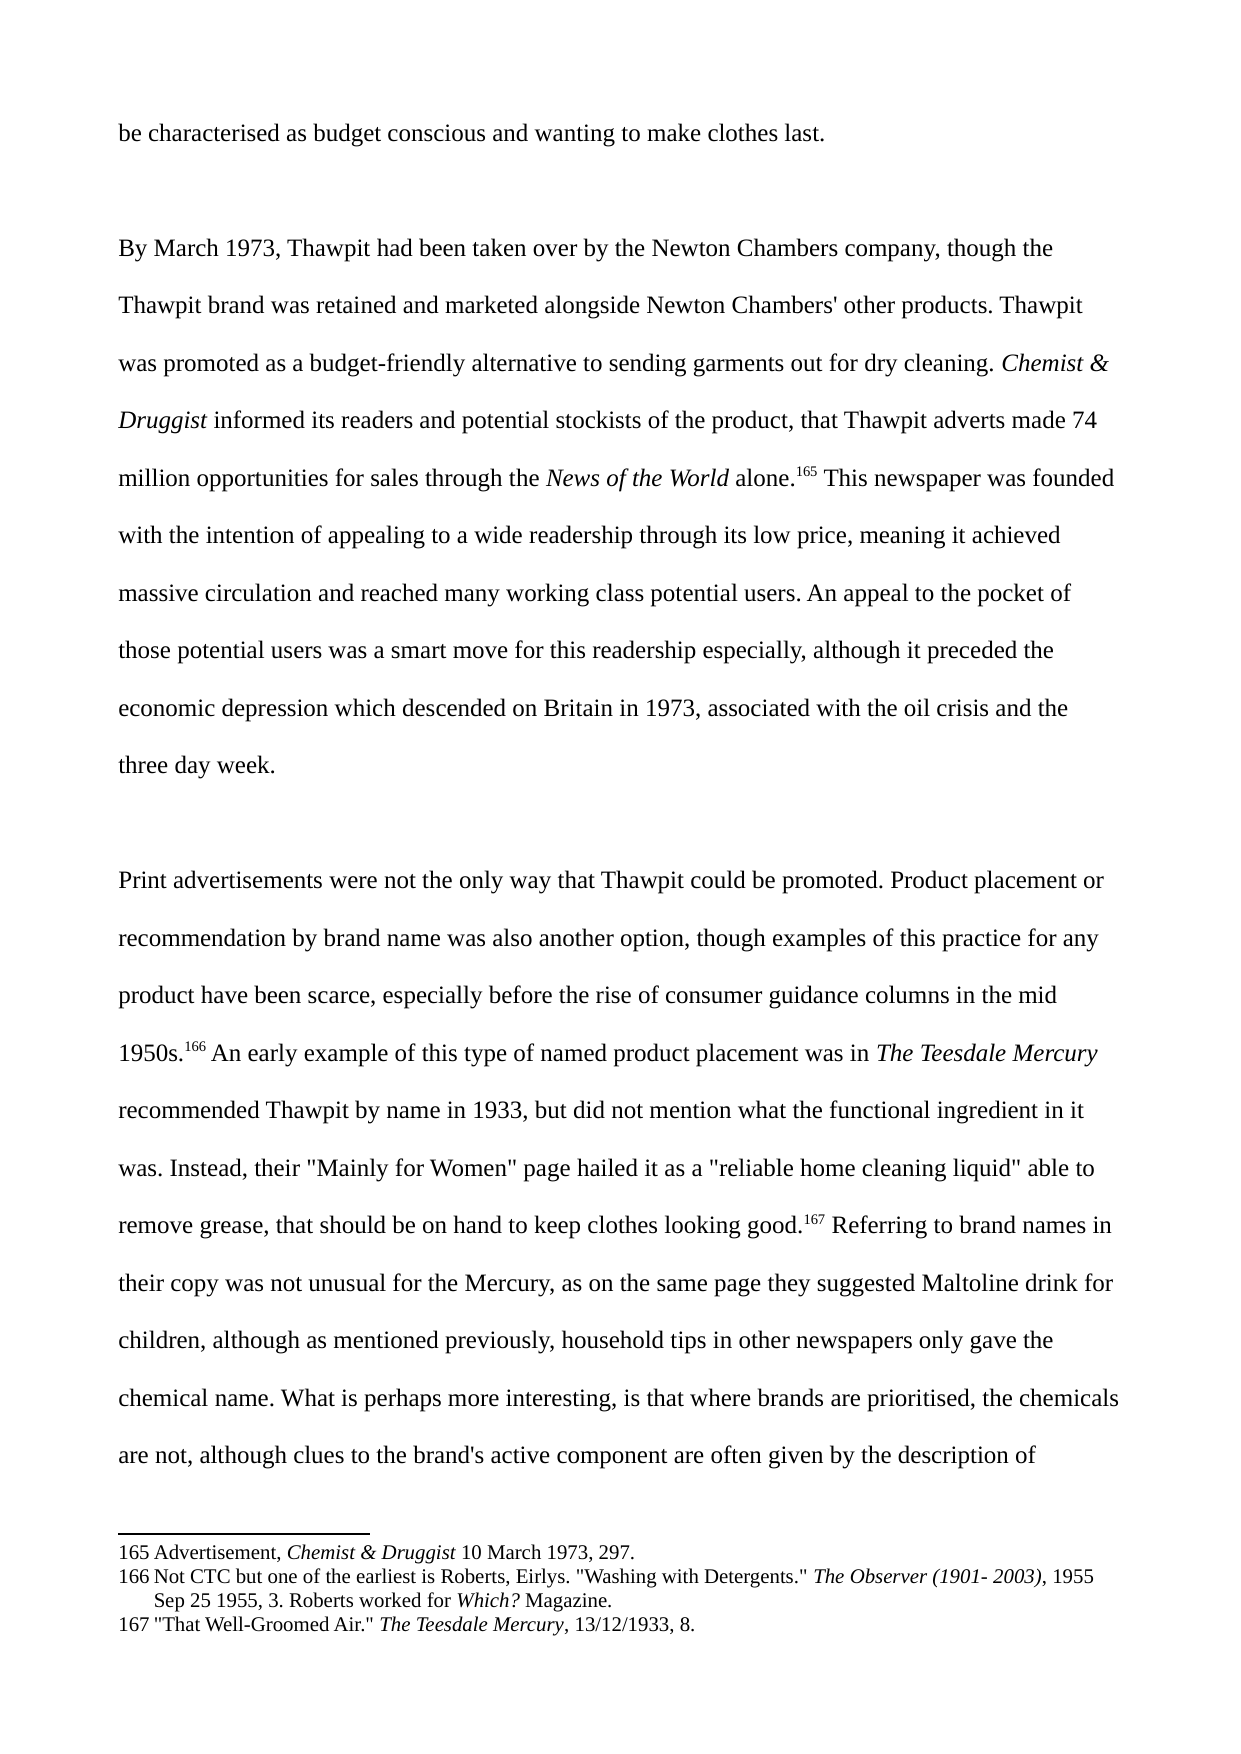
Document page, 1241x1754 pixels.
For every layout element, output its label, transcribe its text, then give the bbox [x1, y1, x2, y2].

text Advertisement, Chemist & Druggist 10 March 1973, 297. [118, 1539, 1122, 1564]
text "That Well-Groomed Air." The Teesdale Mercury, 13/12/1933, 8. [118, 1612, 1122, 1636]
text By March 1973, Thawpit had been taken over by the Newton Chambers company, though the Thawpit brand was retained and marketed alongside Newton Chambers' other products. Thawpit was promoted as a budget-friendly alternative to sending garments out for dry cleaning. Chemist & Druggist informed its readers and potential stockists of the product, that Thawpit adverts made 74 million opportunities for sales through the News of the World alone. This newspaper was founded with the intention of appealing to a wide readership through its low price, meaning it achieved massive circulation and reached many working class potential users. An appeal to the pocket of those potential users was a smart move for this readership especially, although it preceded the economic depression which descended on Britain in 1973, associated with the oil crisis and the three day week. [118, 233, 1122, 779]
text be characterised as budget conscious and wanting to make clothes last. [118, 118, 1122, 147]
text Not CTC but one of the earliest is Roberts, Eirlys. "Washing with Detergents." The Observer (1901- 2003), 1955 Sep 25 1955, 3. Roberts worked for Which? Magazine. [118, 1564, 1122, 1612]
text Print advertisements were not the only way that Thawpit could be promoted. Product placement or recommendation by brand name was also another option, though examples of this practice for any product have been scarce, especially before the rise of consumer guidance columns in the mid 1950s. An early example of this type of named product placement was in The Teesdale Mercury recommended Thawpit by name in 1933, but did not mention what the functional ingredient in it was. Instead, their "Mainly for Women" page hailed it as a "reliable home cleaning liquid" able to remove grease, that should be on hand to keep clothes looking good. Referring to brand names in their copy was not unusual for the Mercury, as on the same page they suggested Maltoline drink for children, although as mentioned previously, household tips in other newspapers only gave the chemical name. What is perhaps more interesting, is that where brands are prioritised, the chemicals are not, although clues to the brand's active component are often given by the description of [118, 866, 1122, 1469]
